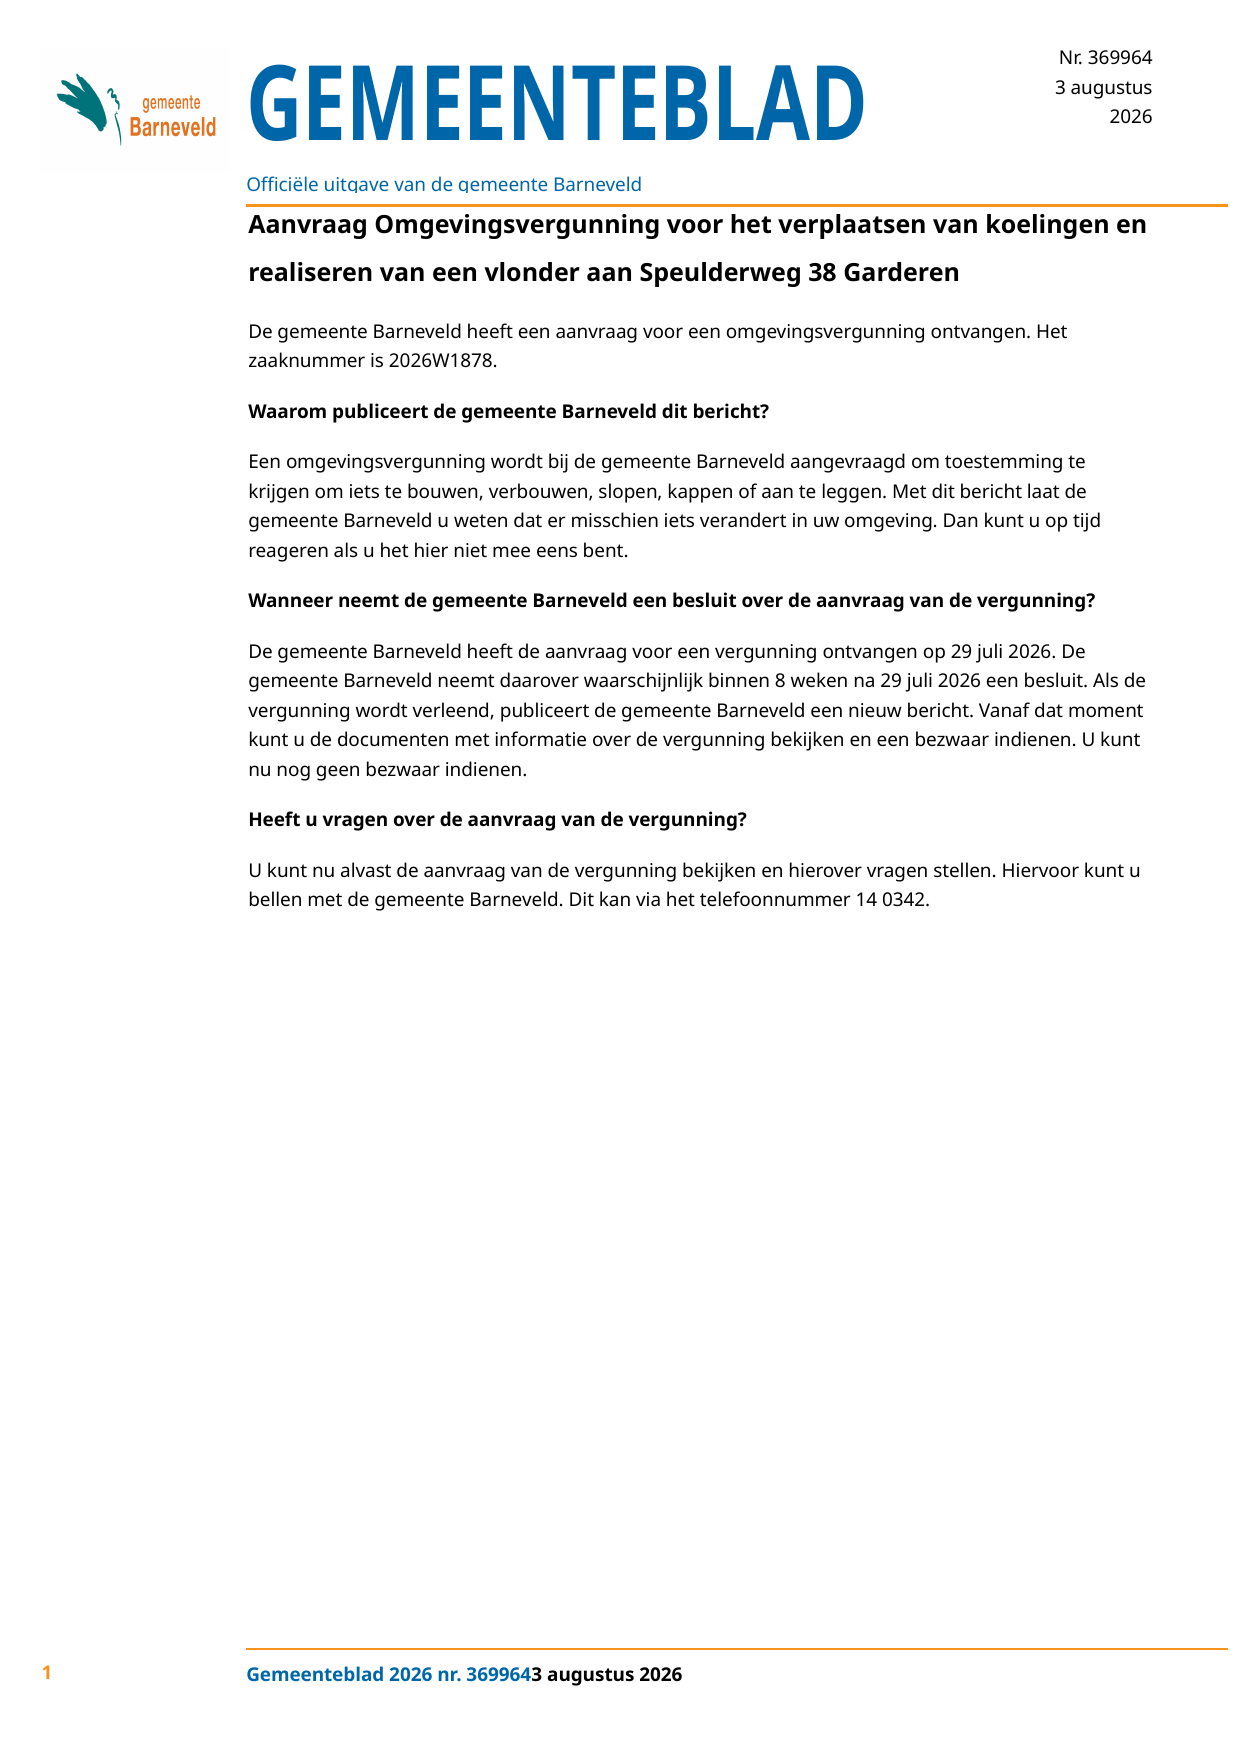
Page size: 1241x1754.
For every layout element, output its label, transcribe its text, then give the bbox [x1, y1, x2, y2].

text Een omgevingsvergunning wordt bij de gemeente Barneveld aangevraagd om toestemming te krijgen om iets te bouwen, verbouwen, slopen, kappen of aan te leggen. Met dit bericht laat de gemeente Barneveld u weten dat er misschien iets verandert in uw omgeving. Dan kunt u op tijd reageren als u het hier niet mee eens bent. [248, 448, 1152, 563]
text De gemeente Barneveld heeft een aanvraag voor een omgevingsvergunning ontvangen. Het zaaknummer is 2026W1878. [248, 318, 1152, 373]
text Waarom publiceert de gemeente Barneveld dit bericht? [248, 398, 1152, 424]
text Heeft u vragen over de aanvraag van de vergunning? [248, 807, 1152, 832]
text Aanvraag Omgevingsvergunning voor het verplaatsen van koelingen en realiseren van een vlonder aan Speulderweg 38 Garderen [248, 207, 1152, 288]
text Wanneer neemt de gemeente Barneveld een besluit over de aanvraag van de vergunning? [248, 587, 1152, 613]
picture [41, 47, 231, 172]
text De gemeente Barneveld heeft de aanvraag voor een vergunning ontvangen op 29 juli 2026. De gemeente Barneveld neemt daarover waarschijnlijk binnen 8 weken na 29 juli 2026 een besluit. Als de vergunning wordt verleend, publiceert de gemeente Barneveld een nieuw bericht. Vanaf dat moment kunt u de documenten met informatie over de vergunning bekijken en een bezwaar indienen. U kunt nu nog geen bezwaar indienen. [248, 638, 1152, 782]
text U kunt nu alvast de aanvraag van de vergunning bekijken en hierover vragen stellen. Hiervoor kunt u bellen met de gemeente Barneveld. Dit kan via het telefoonnummer 14 0342. [248, 857, 1152, 912]
